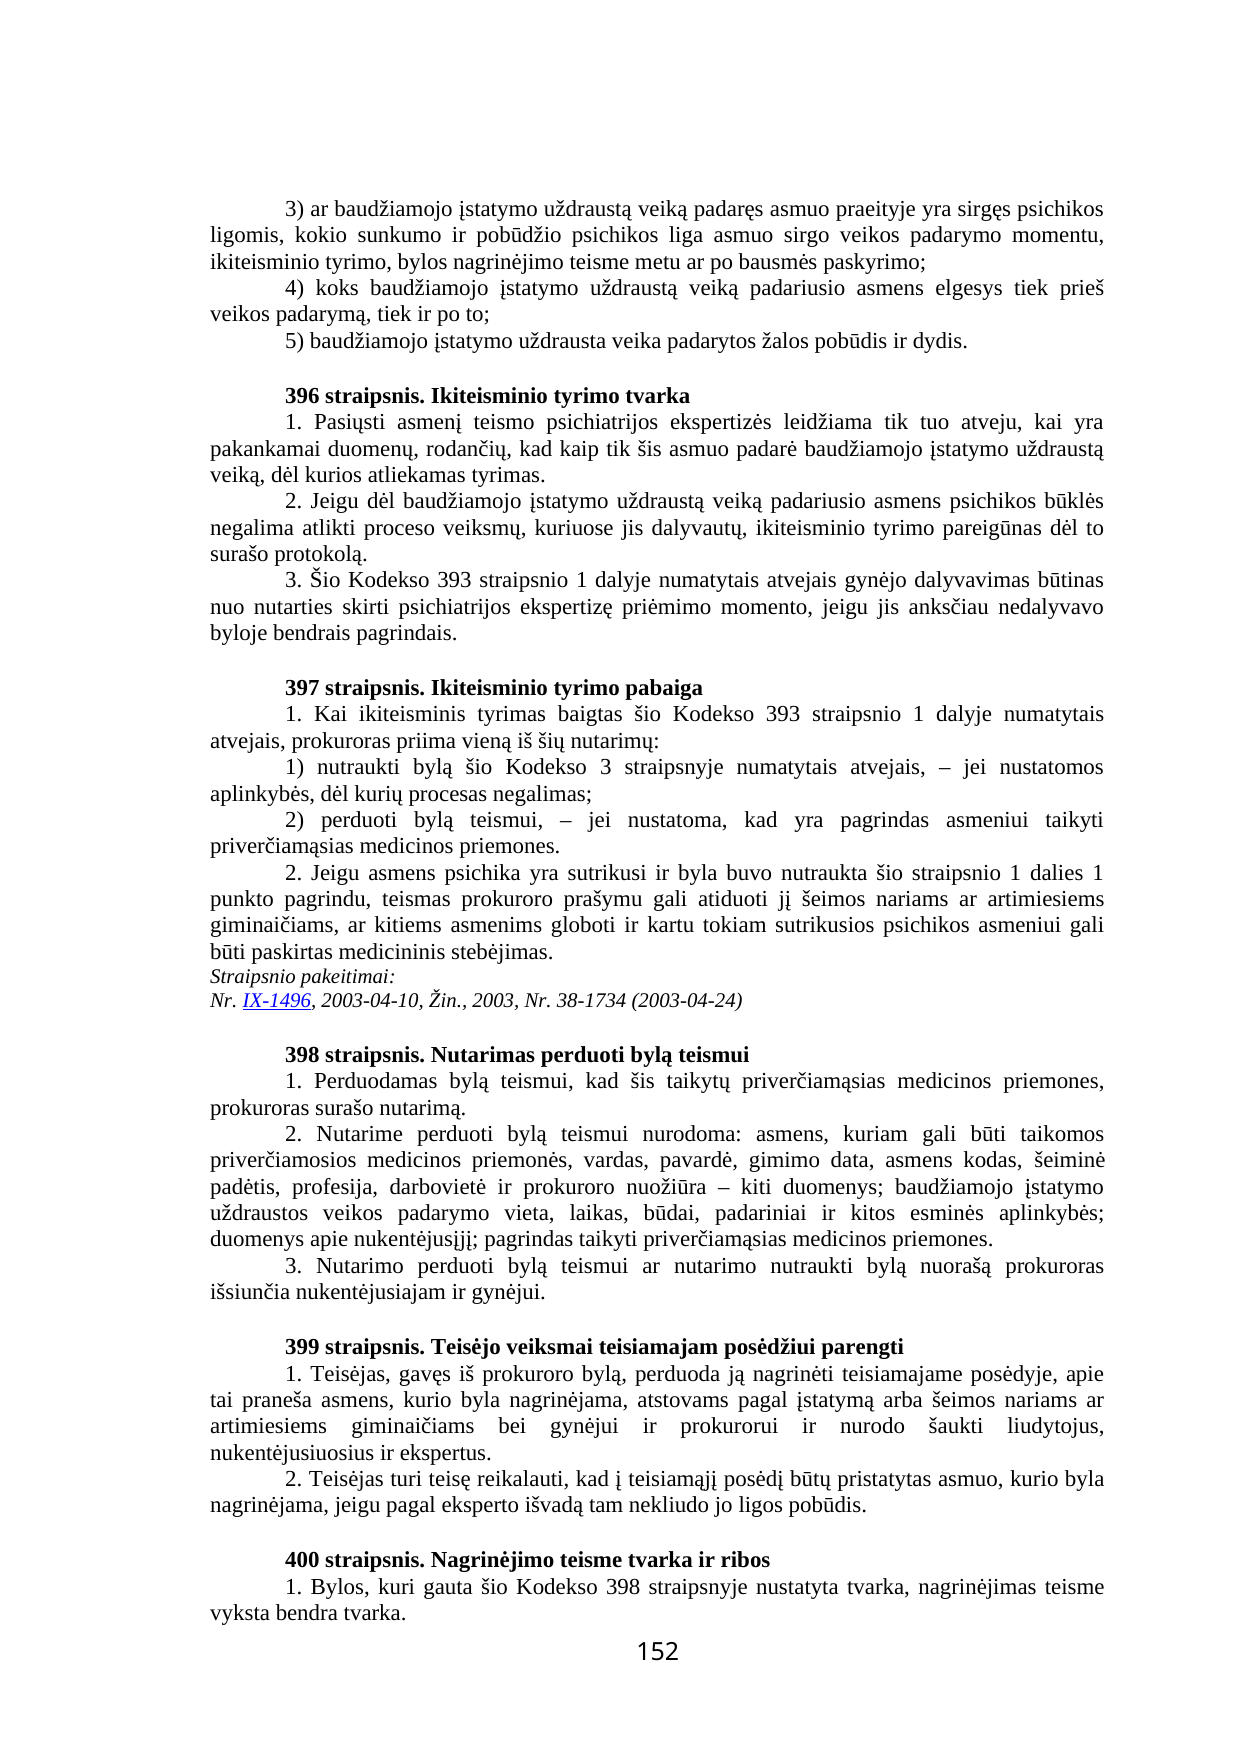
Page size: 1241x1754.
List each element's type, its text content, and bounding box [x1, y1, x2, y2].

text 2. Jeigu dėl baudžiamojo įstatymo uždraustą veiką padariusio asmens psichikos būklės negalima atlikti proceso veiksmų, kuriuose jis dalyvautų, ikiteisminio tyrimo pareigūnas dėl to surašo protokolą. [210, 487, 1106, 566]
text 3. Šio Kodekso 393 straipsnio 1 dalyje numatytais atvejais gynėjo dalyvavimas būtinas nuo nutarties skirti psichiatrijos ekspertizę priėmimo momento, jeigu jis anksčiau nedalyvavo byloje bendrais pagrindais. [210, 566, 1106, 645]
text 397 straipsnis. Ikiteisminio tyrimo pabaiga [210, 674, 1106, 701]
text 1) nutraukti bylą šio Kodekso 3 straipsnyje numatytais atvejais, – jei nustatomos aplinkybės, dėl kurių procesas negalimas; [210, 753, 1106, 806]
text 3. Nutarimo perduoti bylą teismui ar nutarimo nutraukti bylą nuorašą prokuroras išsiunčia nukentėjusiajam ir gynėjui. [210, 1252, 1106, 1304]
text 1. Bylos, kuri gauta šio Kodekso 398 straipsnyje nustatyta tvarka, nagrinėjimas teisme vyksta bendra tvarka. [210, 1573, 1106, 1626]
text 398 straipsnis. Nutarimas perduoti bylą teismui [210, 1041, 1106, 1067]
text 2. Jeigu asmens psichika yra sutrikusi ir byla buvo nutraukta šio straipsnio 1 dalies 1 punkto pagrindu, teismas prokuroro prašymu gali atiduoti jį šeimos nariams ar artimiesiems giminaičiams, ar kitiems asmenims globoti ir kartu tokiam sutrikusios psichikos asmeniui gali būti paskirtas medicininis stebėjimas. [210, 859, 1106, 964]
text 1. Teisėjas, gavęs iš prokuroro bylą, perduoda ją nagrinėti teisiamajame posėdyje, apie tai praneša asmens, kurio byla nagrinėjama, atstovams pagal įstatymą arba šeimos nariams ar artimiesiems giminaičiams bei gynėjui ir prokurorui ir nurodo šaukti liudytojus, nukentėjusiuosius ir ekspertus. [210, 1359, 1106, 1465]
text 396 straipsnis. Ikiteisminio tyrimo tvarka [210, 382, 1106, 408]
text 1. Perduodamas bylą teismui, kad šis taikytų priverčiamąsias medicinos priemones, prokuroras surašo nutarimą. [210, 1067, 1106, 1120]
text Straipsnio pakeitimai: [210, 964, 1106, 988]
text 399 straipsnis. Teisėjo veiksmai teisiamajam posėdžiui parengti [210, 1333, 1106, 1359]
text 3) ar baudžiamojo įstatymo uždraustą veiką padaręs asmuo praeityje yra sirgęs psichikos ligomis, kokio sunkumo ir pobūdžio psichikos liga asmuo sirgo veikos padarymo momentu, ikiteisminio tyrimo, bylos nagrinėjimo teisme metu ar po bausmės paskyrimo; [210, 195, 1106, 274]
text 5) baudžiamojo įstatymo uždrausta veika padarytos žalos pobūdis ir dydis. [210, 327, 1106, 353]
text 1. Kai ikiteisminis tyrimas baigtas šio Kodekso 393 straipsnio 1 dalyje numatytais atvejais, prokuroras priima vieną iš šių nutarimų: [210, 701, 1106, 753]
text 2) perduoti bylą teismui, – jei nustatoma, kad yra pagrindas asmeniui taikyti priverčiamąsias medicinos priemones. [210, 806, 1106, 859]
text 2. Teisėjas turi teisę reikalauti, kad į teisiamąjį posėdį būtų pristatytas asmuo, kurio byla nagrinėjama, jeigu pagal eksperto išvadą tam nekliudo jo ligos pobūdis. [210, 1465, 1106, 1518]
text 1. Pasiųsti asmenį teismo psichiatrijos ekspertizės leidžiama tik tuo atveju, kai yra pakankamai duomenų, rodančių, kad kaip tik šis asmuo padarė baudžiamojo įstatymo uždraustą veiką, dėl kurios atliekamas tyrimas. [210, 408, 1106, 487]
text 400 straipsnis. Nagrinėjimo teisme tvarka ir ribos [210, 1546, 1106, 1573]
text 2. Nutarime perduoti bylą teismui nurodoma: asmens, kuriam gali būti taikomos priverčiamosios medicinos priemonės, vardas, pavardė, gimimo data, asmens kodas, šeiminė padėtis, profesija, darbovietė ir prokuroro nuožiūra – kiti duomenys; baudžiamojo įstatymo uždraustos veikos padarymo vieta, laikas, būdai, padariniai ir kitos esminės aplinkybės; duomenys apie nukentėjusįjį; pagrindas taikyti priverčiamąsias medicinos priemones. [210, 1120, 1106, 1252]
text Nr. IX-1496, 2003-04-10, Žin., 2003, Nr. 38-1734 (2003-04-24) [210, 988, 1106, 1012]
text 4) koks baudžiamojo įstatymo uždraustą veiką padariusio asmens elgesys tiek prieš veikos padarymą, tiek ir po to; [210, 274, 1106, 327]
